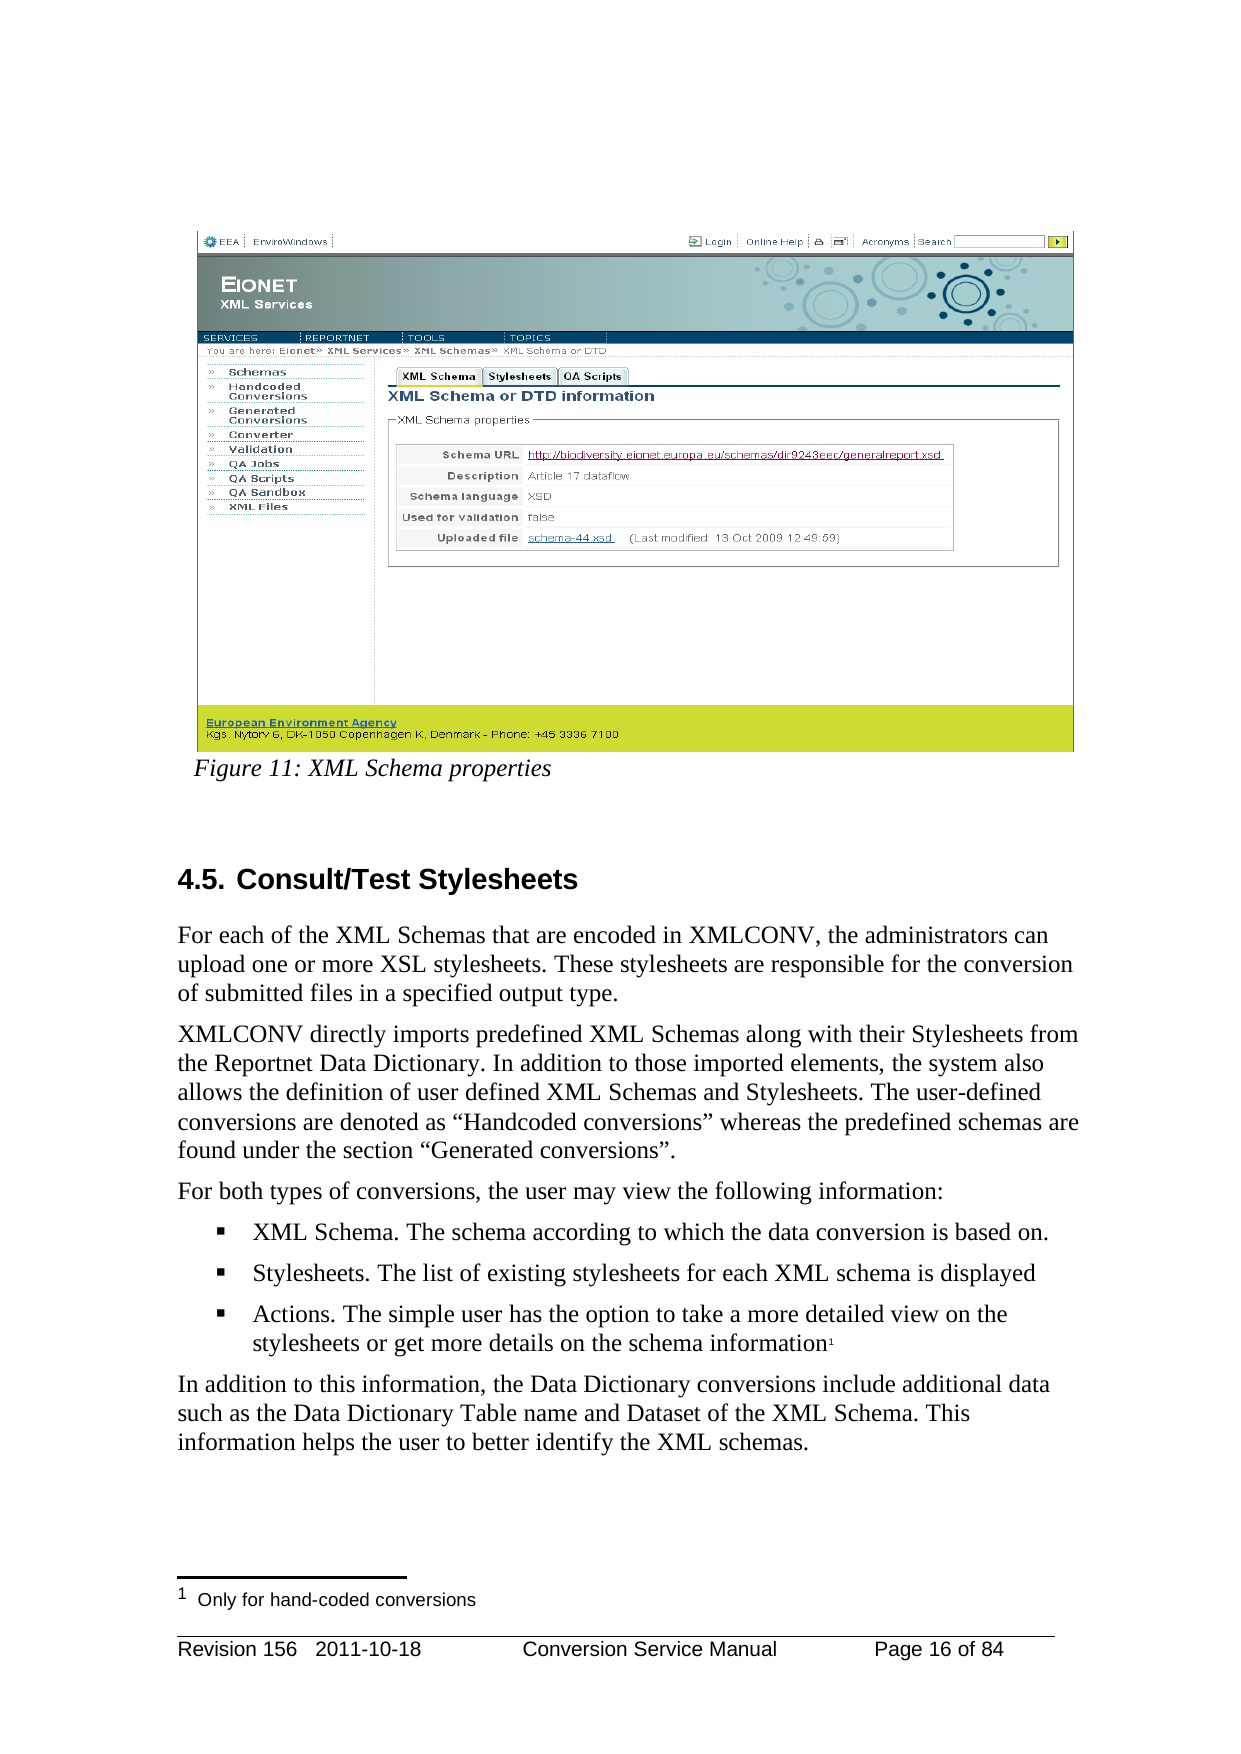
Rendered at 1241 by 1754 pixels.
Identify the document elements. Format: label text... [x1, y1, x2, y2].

subtitle Consult/Test Stylesheets [177, 862, 1092, 895]
list Only for hand-coded conversions [177, 1583, 1092, 1610]
text In addition to this information, the Data Dictionary conversions include additional data such as the Data Dictionary Table name and Dataset of the XML Schema. This information helps the user to better identify the XML schemas. [177, 1369, 1092, 1456]
list Actions. The simple user has the option to take a more detailed view on the stylesheets or get more details on the schema information [215, 1299, 1092, 1357]
text For both types of conversions, the user may view the following information: [177, 1176, 1092, 1205]
text For each of the XML Schemas that are encoded in XMLCONV, the administrators can upload one or more XSL stylesheets. These stylesheets are responsible for the conversion of submitted files in a specified output type. [177, 920, 1092, 1007]
text Figure 11: XML Schema properties [194, 753, 1078, 782]
list XML Schema. The schema according to which the data conversion is based on. [215, 1217, 1092, 1246]
text XMLCONV directly imports predefined XML Schemas along with their Stylesheets from the Reportnet Data Dictionary. In addition to those imported elements, the system also allows the definition of user defined XML Schemas and Stylesheets. The user-defined conversions are denoted as “Handcoded conversions” whereas the predefined schemas are found under the section “Generated conversions”. [177, 1019, 1092, 1164]
list Stylesheets. The list of existing stylesheets for each XML schema is displayed [215, 1258, 1092, 1287]
